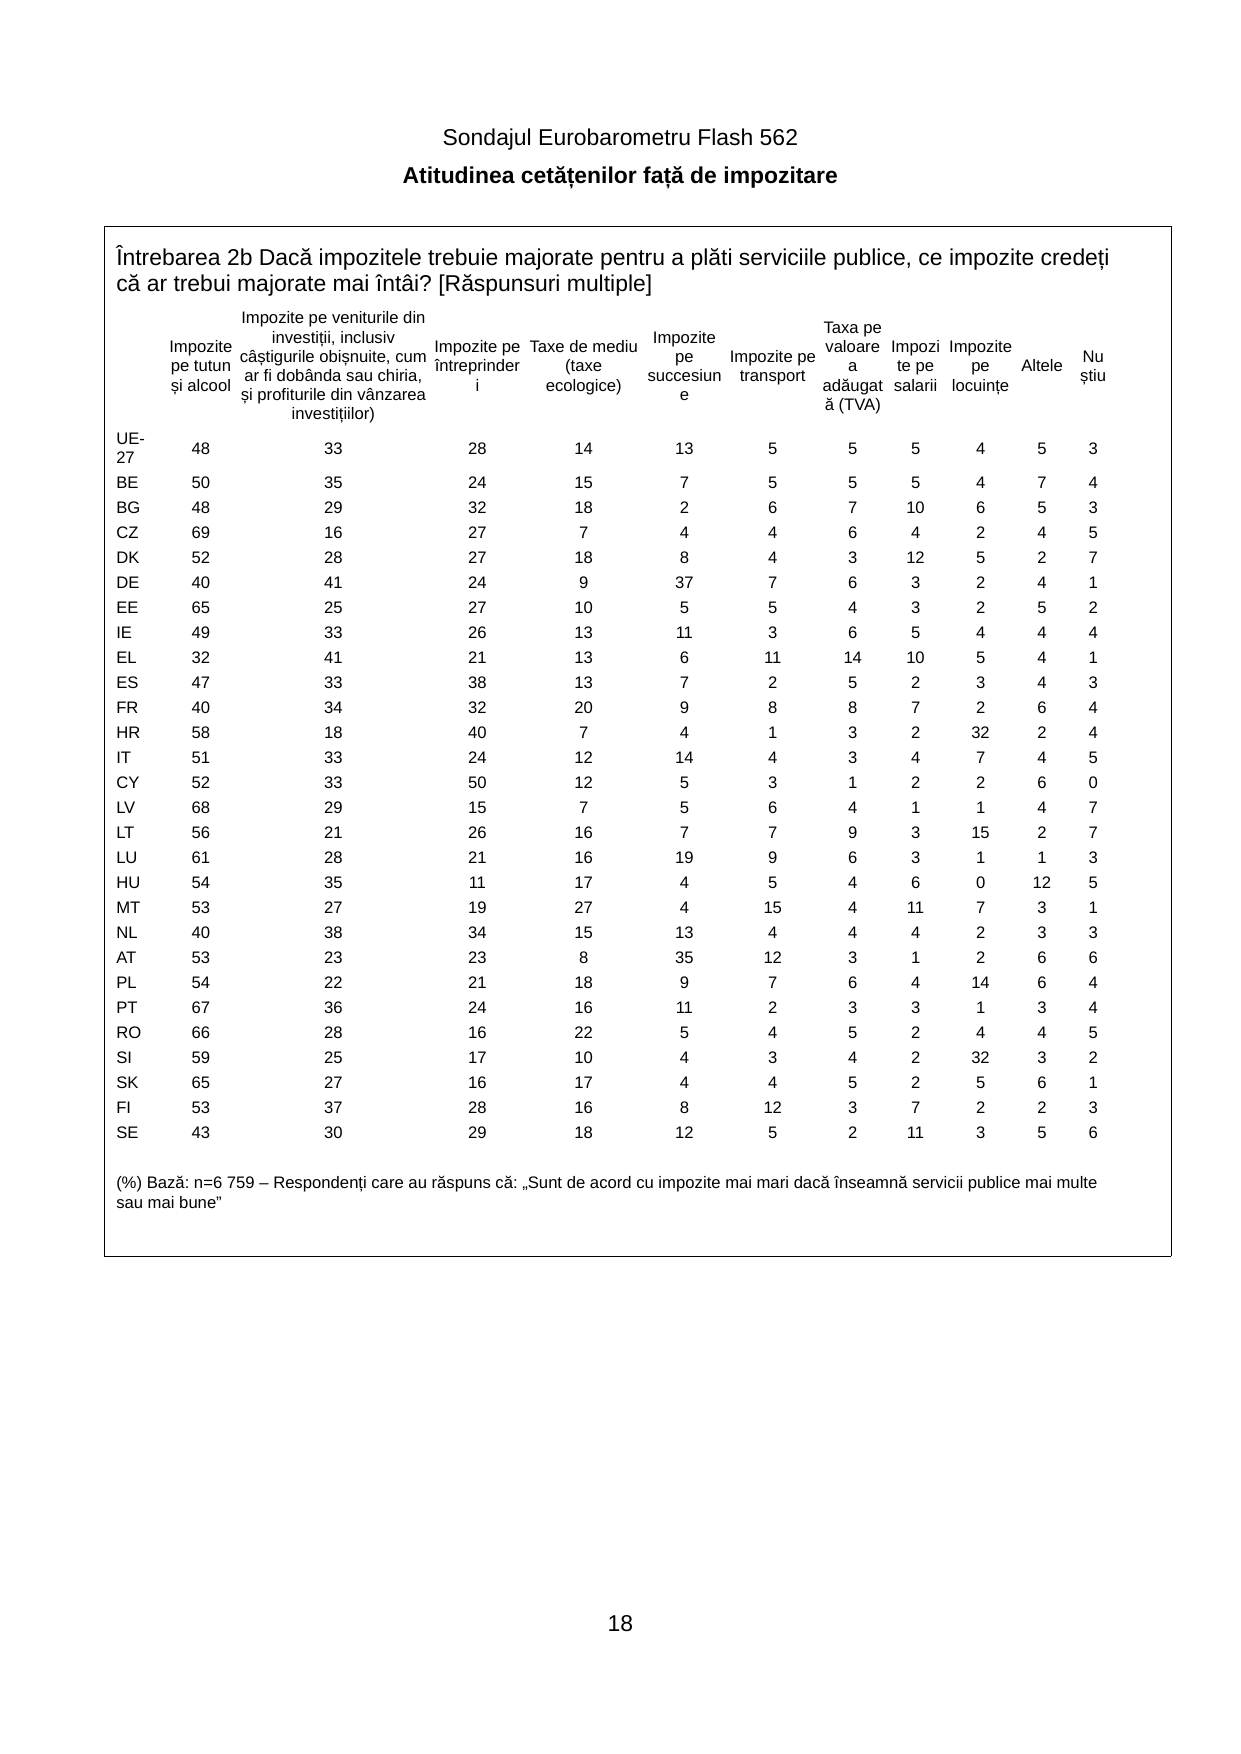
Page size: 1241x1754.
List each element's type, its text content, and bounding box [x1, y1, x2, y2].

table_cell 25 [236, 595, 430, 620]
table_cell PT [113, 995, 165, 1020]
table_cell 35 [236, 870, 430, 895]
table_cell 54 [165, 970, 236, 995]
table_cell 23 [430, 945, 524, 970]
table_cell 33 [236, 745, 430, 770]
table_cell PL [113, 970, 165, 995]
table_cell 1 [886, 795, 945, 820]
table_cell 6 [1068, 945, 1118, 970]
table_cell 24 [430, 470, 524, 495]
table_cell 14 [819, 645, 886, 670]
table_cell CZ [113, 520, 165, 545]
table_cell 12 [524, 745, 643, 770]
table_cell 12 [726, 1095, 819, 1120]
table_cell SI [113, 1045, 165, 1070]
table_cell 27 [430, 545, 524, 570]
table_cell 4 [886, 745, 945, 770]
table_cell Taxe de mediu (taxe ecologice) [524, 305, 643, 426]
table_cell 0 [945, 870, 1016, 895]
table_cell 4 [1016, 745, 1068, 770]
table_cell 12 [1016, 870, 1068, 895]
table_cell 4 [726, 920, 819, 945]
table_cell 5 [945, 1070, 1016, 1095]
table_cell 6 [1016, 970, 1068, 995]
table_cell 4 [643, 520, 726, 545]
table_cell 48 [165, 495, 236, 520]
table_cell 2 [1068, 1045, 1118, 1070]
table_cell 13 [524, 645, 643, 670]
table_cell 3 [1068, 670, 1118, 695]
table_cell Impozite pe locuințe [945, 305, 1016, 426]
table_cell [113, 305, 165, 426]
table_cell NL [113, 920, 165, 945]
table_cell 2 [945, 1095, 1016, 1120]
table_cell 3 [819, 1095, 886, 1120]
table_cell 14 [945, 970, 1016, 995]
table_cell 5 [726, 426, 819, 470]
table_cell Taxa pe valoarea adăugată (TVA) [819, 305, 886, 426]
table_cell 3 [1016, 920, 1068, 945]
table_cell 27 [430, 595, 524, 620]
table_cell 0 [1068, 770, 1118, 795]
table_cell 12 [643, 1120, 726, 1145]
table_cell IT [113, 745, 165, 770]
table_cell 50 [165, 470, 236, 495]
table_cell 19 [643, 845, 726, 870]
table_cell 1 [886, 945, 945, 970]
table_cell 3 [819, 545, 886, 570]
table_cell 7 [886, 1095, 945, 1120]
table_cell 1 [726, 720, 819, 745]
table_cell RO [113, 1020, 165, 1045]
table_cell 16 [524, 995, 643, 1020]
table_cell 5 [1016, 595, 1068, 620]
table_cell 5 [819, 1070, 886, 1095]
table_cell 22 [524, 1020, 643, 1045]
table_cell 33 [236, 770, 430, 795]
table_cell 22 [236, 970, 430, 995]
table_cell 5 [886, 470, 945, 495]
table_cell 9 [643, 695, 726, 720]
table_cell 2 [886, 1070, 945, 1095]
table_cell 1 [945, 795, 1016, 820]
table_cell 2 [1016, 545, 1068, 570]
table_cell 6 [1068, 1120, 1118, 1145]
table_cell 7 [524, 520, 643, 545]
table_cell 5 [726, 870, 819, 895]
table_cell DK [113, 545, 165, 570]
table_cell 5 [819, 670, 886, 695]
table_cell 1 [945, 845, 1016, 870]
table_cell 6 [726, 495, 819, 520]
table_cell 12 [726, 945, 819, 970]
table_cell 35 [643, 945, 726, 970]
table_cell 6 [819, 520, 886, 545]
table_cell 58 [165, 720, 236, 745]
table_cell 6 [819, 970, 886, 995]
table_cell 7 [886, 695, 945, 720]
table_cell 9 [524, 570, 643, 595]
table_cell Impozite pe tutun și alcool [165, 305, 236, 426]
table_cell 2 [643, 495, 726, 520]
table_cell 69 [165, 520, 236, 545]
table_cell 10 [886, 645, 945, 670]
table_cell EE [113, 595, 165, 620]
table_cell 4 [726, 1020, 819, 1045]
table_cell 34 [236, 695, 430, 720]
table_cell 2 [886, 720, 945, 745]
table_cell 5 [1068, 520, 1118, 545]
table_cell 21 [430, 645, 524, 670]
table_cell 5 [886, 426, 945, 470]
table_cell CY [113, 770, 165, 795]
table_cell 19 [430, 895, 524, 920]
table_cell 4 [1068, 695, 1118, 720]
table_cell 7 [1068, 795, 1118, 820]
table_cell 5 [643, 595, 726, 620]
table_cell 51 [165, 745, 236, 770]
table_cell 4 [1016, 670, 1068, 695]
table_cell 4 [643, 895, 726, 920]
table_cell 11 [886, 895, 945, 920]
table_cell 29 [236, 495, 430, 520]
table_cell 3 [945, 1120, 1016, 1145]
table_cell 18 [524, 1120, 643, 1145]
table_cell 11 [643, 620, 726, 645]
table_cell 8 [726, 695, 819, 720]
table_cell 40 [165, 695, 236, 720]
table_cell 5 [945, 545, 1016, 570]
table_cell 4 [643, 1070, 726, 1095]
table_cell 37 [236, 1095, 430, 1120]
table_cell 1 [1068, 570, 1118, 595]
table_cell 4 [1068, 995, 1118, 1020]
table_cell 5 [1068, 1020, 1118, 1045]
table_cell 4 [1068, 720, 1118, 745]
table_cell 6 [1016, 945, 1068, 970]
table_cell 2 [1016, 720, 1068, 745]
table_cell 2 [886, 1020, 945, 1045]
table_cell 5 [945, 645, 1016, 670]
table_cell 4 [886, 970, 945, 995]
table_cell 41 [236, 570, 430, 595]
table_cell Altele [1016, 305, 1068, 426]
table_cell 2 [886, 770, 945, 795]
table_cell 3 [886, 995, 945, 1020]
table_cell 8 [643, 1095, 726, 1120]
table_cell 6 [643, 645, 726, 670]
table_cell 14 [643, 745, 726, 770]
table_cell 18 [524, 495, 643, 520]
table_cell 4 [886, 920, 945, 945]
table_cell HU [113, 870, 165, 895]
table_cell ES [113, 670, 165, 695]
table_cell 13 [524, 670, 643, 695]
table_cell 6 [1016, 770, 1068, 795]
table_cell 37 [643, 570, 726, 595]
table_cell 4 [1016, 520, 1068, 545]
table_cell 3 [1016, 1045, 1068, 1070]
table_header Întrebarea 2b Dacă impozitele trebuie majorate pentru a plăti serviciile publice, ce impozite credeți că ar trebui majorate mai întâi? [Răspunsuri multiple] [113, 235, 1118, 305]
table_cell Impozite pe succesiune [643, 305, 726, 426]
table_cell 3 [819, 745, 886, 770]
table_cell 2 [945, 520, 1016, 545]
table_cell 35 [236, 470, 430, 495]
table_cell 3 [886, 820, 945, 845]
table_cell 10 [524, 595, 643, 620]
table_cell 7 [1068, 545, 1118, 570]
table_cell 2 [1016, 1095, 1068, 1120]
table_cell LT [113, 820, 165, 845]
table_cell 4 [945, 1020, 1016, 1045]
table_cell 3 [1016, 995, 1068, 1020]
table_cell 2 [1016, 820, 1068, 845]
table_cell 6 [819, 570, 886, 595]
table_cell 43 [165, 1120, 236, 1145]
table_cell 2 [945, 695, 1016, 720]
table_cell 28 [236, 845, 430, 870]
table_cell 18 [524, 970, 643, 995]
table_cell 7 [643, 470, 726, 495]
table_cell 1 [1068, 895, 1118, 920]
table_cell UE-27 [113, 426, 165, 470]
table_cell 28 [236, 545, 430, 570]
table_cell 28 [236, 1020, 430, 1045]
table_cell 23 [236, 945, 430, 970]
table_cell 27 [236, 895, 430, 920]
table_cell 32 [945, 1045, 1016, 1070]
table_cell 28 [430, 426, 524, 470]
table_cell 4 [1016, 795, 1068, 820]
table_cell 4 [1016, 620, 1068, 645]
table_cell 15 [524, 920, 643, 945]
table_cell 5 [726, 470, 819, 495]
table_cell 1 [1016, 845, 1068, 870]
table_cell 52 [165, 545, 236, 570]
table_cell 2 [726, 995, 819, 1020]
table_cell 54 [165, 870, 236, 895]
table_cell 65 [165, 1070, 236, 1095]
table_cell 2 [726, 670, 819, 695]
table_cell 5 [819, 470, 886, 495]
table_cell 47 [165, 670, 236, 695]
table_cell [113, 1145, 1118, 1170]
table_cell 16 [524, 820, 643, 845]
table_cell DE [113, 570, 165, 595]
table_cell 67 [165, 995, 236, 1020]
table_cell 4 [886, 520, 945, 545]
table_cell 68 [165, 795, 236, 820]
table_cell 12 [524, 770, 643, 795]
table_cell 16 [524, 845, 643, 870]
table_cell 9 [726, 845, 819, 870]
table_cell 1 [1068, 1070, 1118, 1095]
table_cell 4 [1016, 645, 1068, 670]
table_cell 1 [819, 770, 886, 795]
table_cell 21 [430, 845, 524, 870]
table_cell MT [113, 895, 165, 920]
table_cell 2 [945, 570, 1016, 595]
table_cell 38 [236, 920, 430, 945]
table_cell 11 [430, 870, 524, 895]
table_cell 34 [430, 920, 524, 945]
table_cell 6 [726, 795, 819, 820]
table_cell 4 [1068, 470, 1118, 495]
table_cell 16 [430, 1070, 524, 1095]
table_cell 11 [886, 1120, 945, 1145]
table_cell 3 [886, 570, 945, 595]
table_cell 27 [430, 520, 524, 545]
table_cell 30 [236, 1120, 430, 1145]
table_cell SE [113, 1120, 165, 1145]
table_cell 4 [819, 1045, 886, 1070]
table_cell 15 [430, 795, 524, 820]
table_cell 7 [643, 670, 726, 695]
table_cell 3 [726, 620, 819, 645]
table_cell 5 [726, 1120, 819, 1145]
table_cell 5 [819, 1020, 886, 1045]
table_cell 5 [726, 595, 819, 620]
table_cell 4 [726, 745, 819, 770]
table_cell 2 [945, 770, 1016, 795]
table_cell 2 [1068, 595, 1118, 620]
table_cell 4 [819, 795, 886, 820]
table_cell 17 [524, 1070, 643, 1095]
table_cell 6 [1016, 695, 1068, 720]
table_cell 4 [643, 1045, 726, 1070]
table_cell 24 [430, 570, 524, 595]
table_cell 16 [430, 1020, 524, 1045]
table_cell SK [113, 1070, 165, 1095]
table_cell 52 [165, 770, 236, 795]
table_cell 26 [430, 620, 524, 645]
table_cell 4 [726, 1070, 819, 1095]
table_cell 38 [430, 670, 524, 695]
table_cell 6 [819, 620, 886, 645]
table_cell 2 [819, 1120, 886, 1145]
table_cell 5 [1016, 426, 1068, 470]
table_cell 8 [524, 945, 643, 970]
table_cell 3 [1068, 845, 1118, 870]
table_cell 13 [643, 920, 726, 945]
table_cell 28 [430, 1095, 524, 1120]
table_cell 5 [1016, 495, 1068, 520]
table_cell 17 [524, 870, 643, 895]
table_cell 3 [886, 595, 945, 620]
table_cell 61 [165, 845, 236, 870]
table_cell EL [113, 645, 165, 670]
table_cell 5 [1068, 870, 1118, 895]
table_cell 33 [236, 426, 430, 470]
table_cell 4 [1016, 570, 1068, 595]
table_cell 8 [643, 545, 726, 570]
table_cell Impozite pe întreprinderi [430, 305, 524, 426]
table_cell 3 [1016, 895, 1068, 920]
table_cell 4 [819, 870, 886, 895]
table_cell 3 [1068, 1095, 1118, 1120]
table_cell 16 [236, 520, 430, 545]
table_cell 25 [236, 1045, 430, 1070]
table_cell 2 [945, 945, 1016, 970]
table_cell 4 [1068, 620, 1118, 645]
table_cell 53 [165, 1095, 236, 1120]
table_cell 15 [726, 895, 819, 920]
table_cell 9 [643, 970, 726, 995]
table_cell 20 [524, 695, 643, 720]
table_cell (%) Bază: n=6 759 – Respondenți care au răspuns că: „Sunt de acord cu impozite mai mari dacă înseamnă servicii publice mai multe sau mai bune” [113, 1170, 1118, 1214]
table_cell 24 [430, 995, 524, 1020]
table_cell 5 [643, 795, 726, 820]
table_cell 2 [945, 920, 1016, 945]
table_cell 6 [945, 495, 1016, 520]
table_cell BG [113, 495, 165, 520]
table_cell 4 [1016, 1020, 1068, 1045]
table_cell 13 [524, 620, 643, 645]
table_cell 27 [236, 1070, 430, 1095]
table_cell 11 [643, 995, 726, 1020]
table_cell 2 [886, 670, 945, 695]
table_cell 7 [945, 895, 1016, 920]
table_cell 3 [1068, 495, 1118, 520]
table_cell 66 [165, 1020, 236, 1045]
table_cell 2 [886, 1045, 945, 1070]
table_cell 29 [236, 795, 430, 820]
table_cell 3 [819, 720, 886, 745]
table_cell 21 [430, 970, 524, 995]
table_cell HR [113, 720, 165, 745]
table_cell 29 [430, 1120, 524, 1145]
table_cell 4 [726, 520, 819, 545]
table_cell 26 [430, 820, 524, 845]
table_cell 7 [726, 820, 819, 845]
table_cell 4 [945, 426, 1016, 470]
table_cell Nu știu [1068, 305, 1118, 426]
table_cell 40 [165, 570, 236, 595]
table_cell 3 [726, 1045, 819, 1070]
table_cell 7 [643, 820, 726, 845]
table_cell 18 [524, 545, 643, 570]
table_cell 15 [945, 820, 1016, 845]
table_cell 6 [819, 845, 886, 870]
table_cell 6 [886, 870, 945, 895]
table_cell 5 [819, 426, 886, 470]
table_cell IE [113, 620, 165, 645]
table_cell 4 [819, 895, 886, 920]
table_cell 5 [643, 770, 726, 795]
table_cell 11 [726, 645, 819, 670]
table_cell 7 [1068, 820, 1118, 845]
table_cell LV [113, 795, 165, 820]
table_cell 4 [819, 920, 886, 945]
table_cell 5 [1068, 745, 1118, 770]
table_cell 48 [165, 426, 236, 470]
table_cell 3 [726, 770, 819, 795]
table_cell 7 [524, 795, 643, 820]
table_cell 4 [726, 545, 819, 570]
table_cell 7 [524, 720, 643, 745]
table_cell 3 [1068, 920, 1118, 945]
table_cell 15 [524, 470, 643, 495]
table_cell 4 [819, 595, 886, 620]
table_cell 4 [643, 720, 726, 745]
table_cell 41 [236, 645, 430, 670]
table_cell 12 [886, 545, 945, 570]
table_cell 5 [886, 620, 945, 645]
table_cell 53 [165, 945, 236, 970]
table_cell 32 [945, 720, 1016, 745]
table_cell 32 [430, 495, 524, 520]
table_cell 24 [430, 745, 524, 770]
table_cell 3 [819, 995, 886, 1020]
table_cell Impozite pe transport [726, 305, 819, 426]
table_cell Impozite pe salarii [886, 305, 945, 426]
table_cell 4 [1068, 970, 1118, 995]
table_cell 56 [165, 820, 236, 845]
table_cell 8 [819, 695, 886, 720]
table_cell 7 [726, 570, 819, 595]
table_cell 32 [430, 695, 524, 720]
table_cell 14 [524, 426, 643, 470]
table_cell 40 [165, 920, 236, 945]
table_cell 9 [819, 820, 886, 845]
table_cell 3 [1068, 426, 1118, 470]
table_cell 33 [236, 620, 430, 645]
table_cell 53 [165, 895, 236, 920]
table_cell 16 [524, 1095, 643, 1120]
table_cell 4 [945, 470, 1016, 495]
table_cell 10 [524, 1045, 643, 1070]
table_cell 7 [945, 745, 1016, 770]
table_cell 27 [524, 895, 643, 920]
table_cell 1 [1068, 645, 1118, 670]
table_cell FR [113, 695, 165, 720]
table_cell 32 [165, 645, 236, 670]
table_cell 6 [1016, 1070, 1068, 1095]
table_cell 17 [430, 1045, 524, 1070]
table_cell FI [113, 1095, 165, 1120]
table_cell 18 [236, 720, 430, 745]
table_cell 3 [945, 670, 1016, 695]
table_cell 59 [165, 1045, 236, 1070]
table_cell 65 [165, 595, 236, 620]
table_cell 36 [236, 995, 430, 1020]
table_cell 1 [945, 995, 1016, 1020]
table_cell 50 [430, 770, 524, 795]
table_cell 33 [236, 670, 430, 695]
table_cell 3 [819, 945, 886, 970]
table_cell 40 [430, 720, 524, 745]
table_cell BE [113, 470, 165, 495]
table_cell 7 [726, 970, 819, 995]
table_cell 2 [945, 595, 1016, 620]
table_cell 4 [945, 620, 1016, 645]
table_cell AT [113, 945, 165, 970]
table_cell 49 [165, 620, 236, 645]
table_cell 10 [886, 495, 945, 520]
table_cell 5 [643, 1020, 726, 1045]
table_cell 3 [886, 845, 945, 870]
table_cell 21 [236, 820, 430, 845]
table_cell 7 [1016, 470, 1068, 495]
table_cell 13 [643, 426, 726, 470]
table_cell 7 [819, 495, 886, 520]
table_cell 5 [1016, 1120, 1068, 1145]
table_cell LU [113, 845, 165, 870]
table_cell Impozite pe veniturile din investiții, inclusiv câștigurile obișnuite, cum ar fi dobânda sau chiria, și profiturile din vânzarea investițiilor) [236, 305, 430, 426]
table_cell 4 [643, 870, 726, 895]
